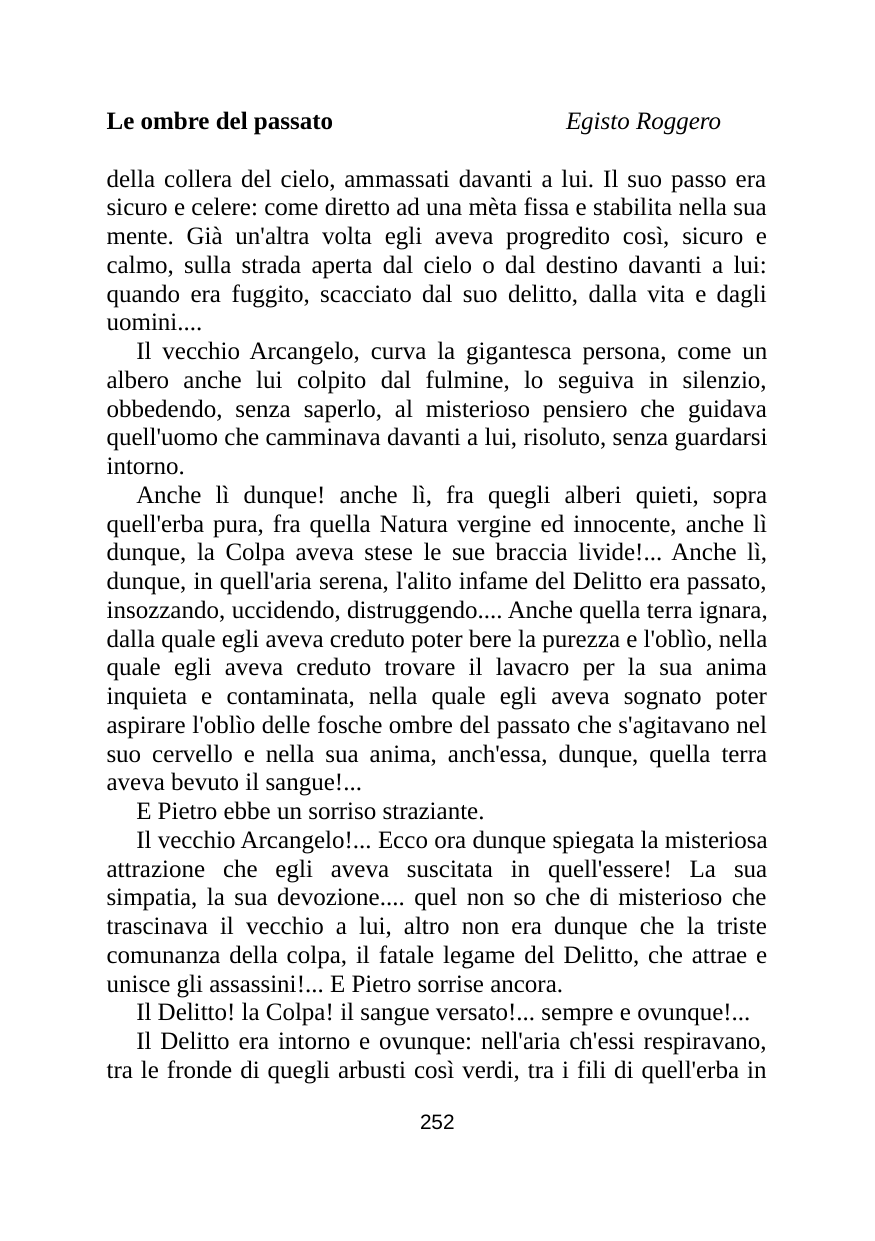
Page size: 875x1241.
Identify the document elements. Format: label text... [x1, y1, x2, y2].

text Il vecchio Arcangelo, curva la gigantesca persona, come un albero anche lui colpito dal fulmine, lo seguiva in silenzio, obbedendo, senza saperlo, al misterioso pensiero che guidava quell'uomo che camminava davanti a lui, risoluto, senza guardarsi intorno. [106, 336, 768, 480]
text Il vecchio Arcangelo!... Ecco ora dunque spiegata la misteriosa attrazione che egli aveva suscitata in quell'essere! La sua simpatia, la sua devozione.... quel non so che di misterioso che trascinava il vecchio a lui, altro non era dunque che la triste comunanza della colpa, il fatale legame del Delitto, che attrae e unisce gli assassini!... E Pietro sorrise ancora. [106, 825, 768, 997]
text Anche lì dunque! anche lì, fra quegli alberi quieti, sopra quell'erba pura, fra quella Natura vergine ed innocente, anche lì dunque, la Colpa aveva stese le sue braccia livide!... Anche lì, dunque, in quell'aria serena, l'alito infame del Delitto era passato, insozzando, uccidendo, distruggendo.... Anche quella terra ignara, dalla quale egli aveva creduto poter bere la purezza e l'oblìo, nella quale egli aveva creduto trovare il lavacro per la sua anima inquieta e contaminata, nella quale egli aveva sognato poter aspirare l'oblìo delle fosche ombre del passato che s'agitavano nel suo cervello e nella sua anima, anch'essa, dunque, quella terra aveva bevuto il sangue!... [106, 480, 768, 796]
text Il Delitto! la Colpa! il sangue versato!... sempre e ovunque!... [106, 997, 768, 1026]
text E Pietro ebbe un sorriso straziante. [106, 796, 768, 825]
text della collera del cielo, ammassati davanti a lui. Il suo passo era sicuro e celere: come diretto ad una mèta fissa e stabilita nella sua mente. Già un'altra volta egli aveva progredito così, sicuro e calmo, sulla strada aperta dal cielo o dal destino davanti a lui: quando era fuggito, scacciato dal suo delitto, dalla vita e dagli uomini.... [106, 164, 768, 336]
text Il Delitto era intorno e ovunque: nell'aria ch'essi respiravano, tra le fronde di quegli arbusti così verdi, tra i fili di quell'erba in [106, 1026, 768, 1084]
